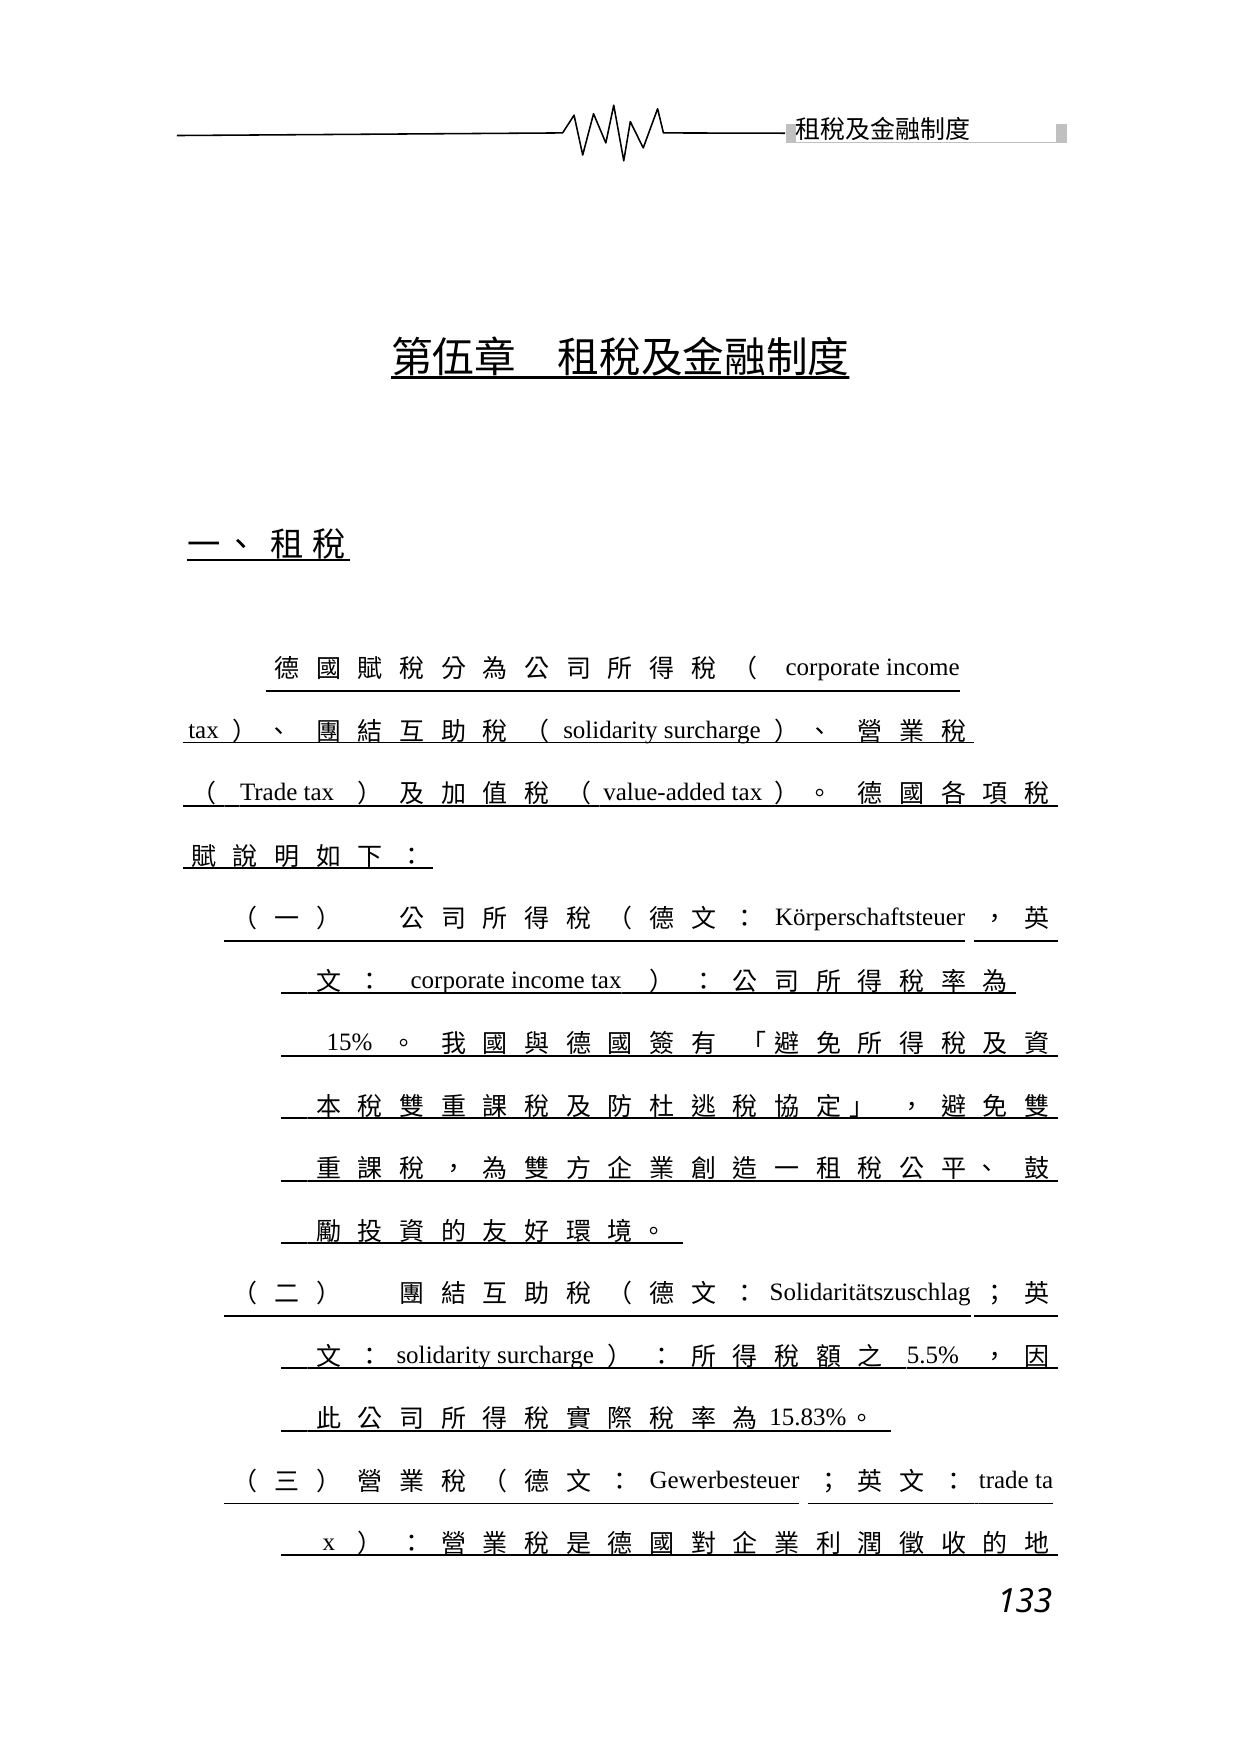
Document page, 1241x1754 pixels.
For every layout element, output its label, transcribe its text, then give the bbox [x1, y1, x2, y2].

text 一、租稅 [183, 500, 1058, 563]
text （二） 團結互助稅（德文：Solidaritätszuschlag；英文：solidarity surcharge）：所得稅額之5.5%，因此公司所得稅實際稅率為15.83%。 [207, 1250, 1058, 1438]
text （一） 公司所得稅（德文：Körperschaftsteuer，英文：corporate income tax）：公司所得稅率為15%。我國與德國簽有「避免所得稅及資本稅雙重課稅及防杜逃稅協定」，避免雙重課稅，為雙方企業創造一租稅公平、鼓勵投資的友好環境。 [207, 875, 1058, 1250]
text 賦說明如下： [183, 807, 1058, 875]
text 第伍章 租稅及金融制度 [183, 313, 1058, 375]
text （三）營業稅（德文：Gewerbesteuer；英文：trade tax）：營業稅是德國對企業利潤徵收的地 [207, 1438, 1058, 1563]
text 德國賦稅分為公司所得稅（corporate income tax）、團結互助稅（solidarity surcharge）、營業稅（Trade tax）及加值稅（value-added tax）。德國各項稅 [183, 625, 1058, 805]
